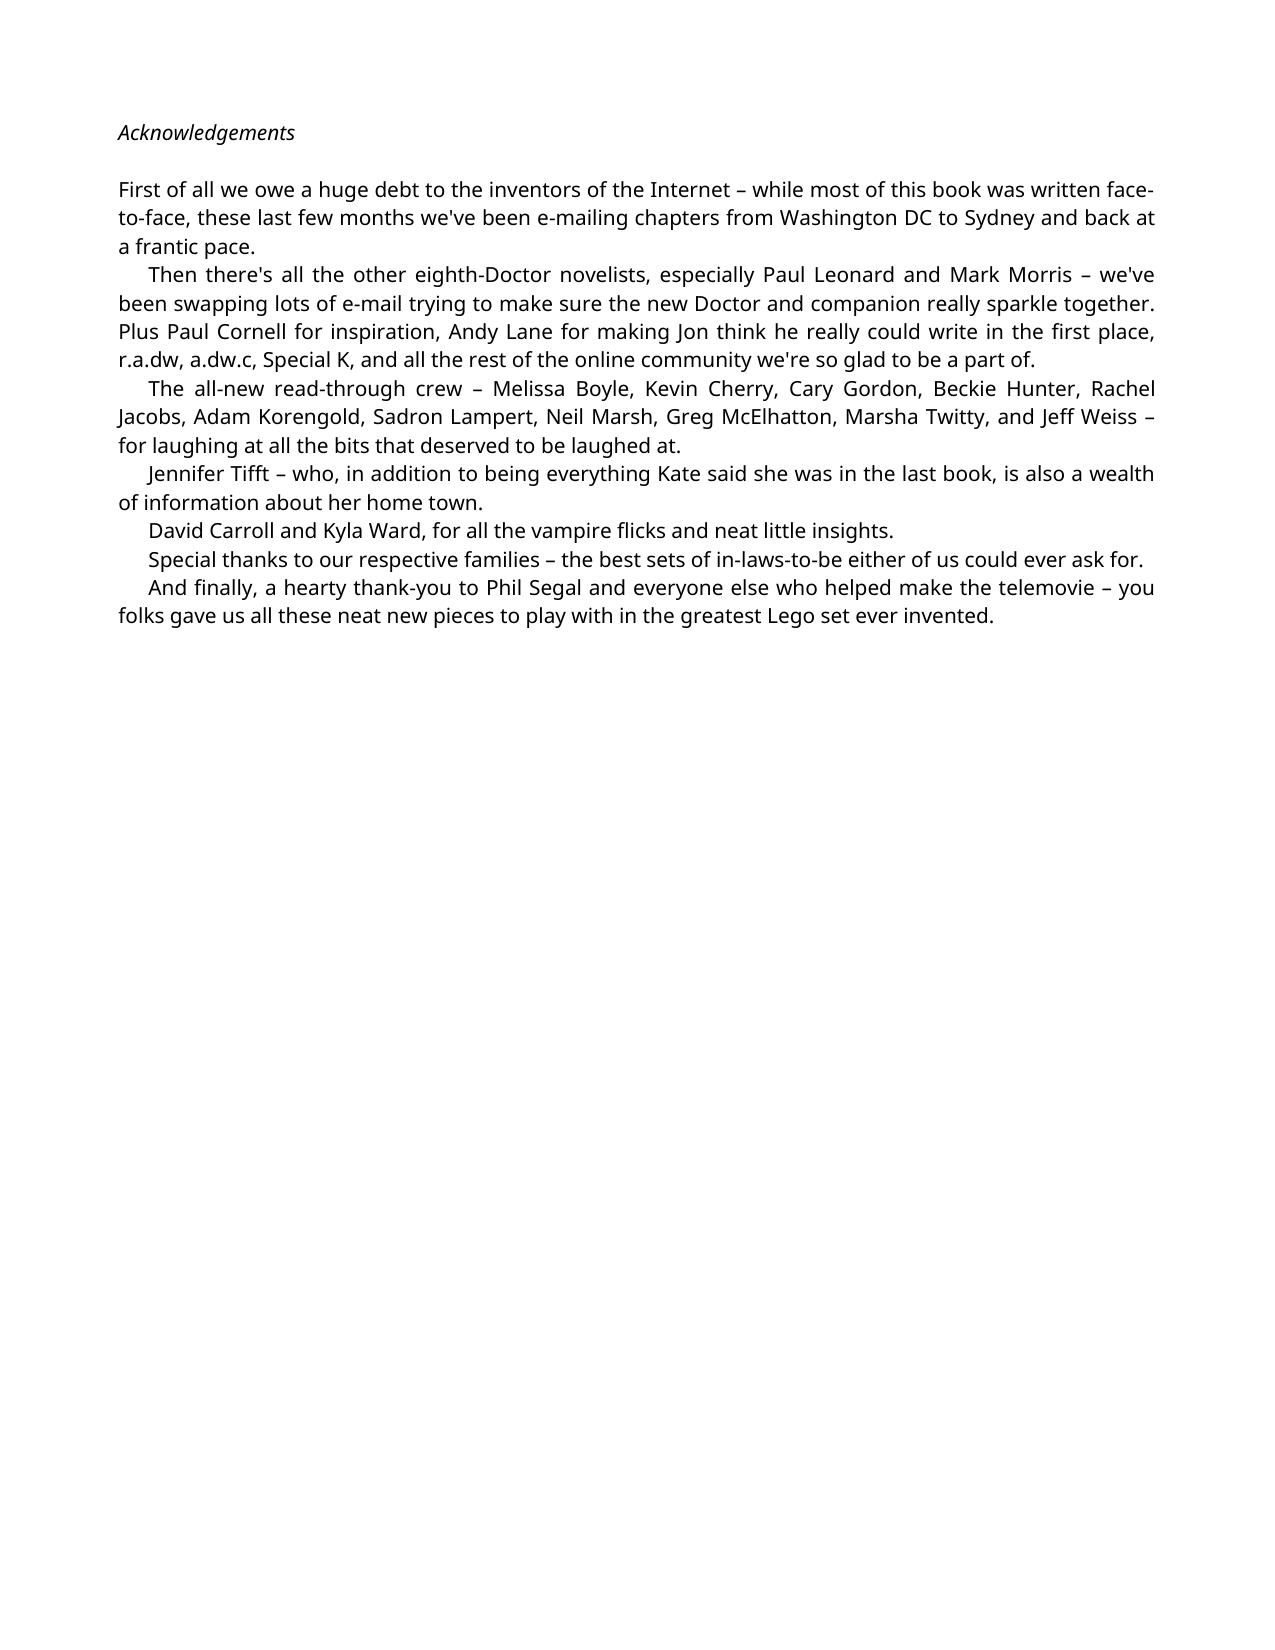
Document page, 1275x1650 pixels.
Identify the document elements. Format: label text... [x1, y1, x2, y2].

text First of all we owe a huge debt to the inventors of the Internet – while most of this book was written face-to-face, these last few months we've been e-mailing chapters from Washington DC to Sydney and back at a frantic pace. [118, 175, 1157, 260]
text The all-new read-through crew – Melissa Boyle, Kevin Cherry, Cary Gordon, Beckie Hunter, Rachel Jacobs, Adam Korengold, Sadron Lampert, Neil Marsh, Greg McElhatton, Marsha Twitty, and Jeff Weiss – for laughing at all the bits that deserved to be laughed at. [118, 374, 1157, 459]
text David Carroll and Kyla Ward, for all the vampire flicks and neat little insights. [118, 516, 1157, 545]
title Acknowledgements [118, 118, 1157, 147]
text Jennifer Tifft – who, in addition to being everything Kate said she was in the last book, is also a wealth of information about her home town. [118, 459, 1157, 516]
text Special thanks to our respective families – the best sets of in-laws-to-be either of us could ever ask for. [118, 545, 1157, 573]
text Then there's all the other eighth-Doctor novelists, especially Paul Leonard and Mark Morris – we've been swapping lots of e-mail trying to make sure the new Doctor and companion really sparkle together. Plus Paul Cornell for inspiration, Andy Lane for making Jon think he really could write in the first place, r.a.dw, a.dw.c, Special K, and all the rest of the online community we're so glad to be a part of. [118, 260, 1157, 374]
text And finally, a hearty thank-you to Phil Segal and everyone else who helped make the telemovie – you folks gave us all these neat new pieces to play with in the greatest Lego set ever invented. [118, 573, 1157, 630]
